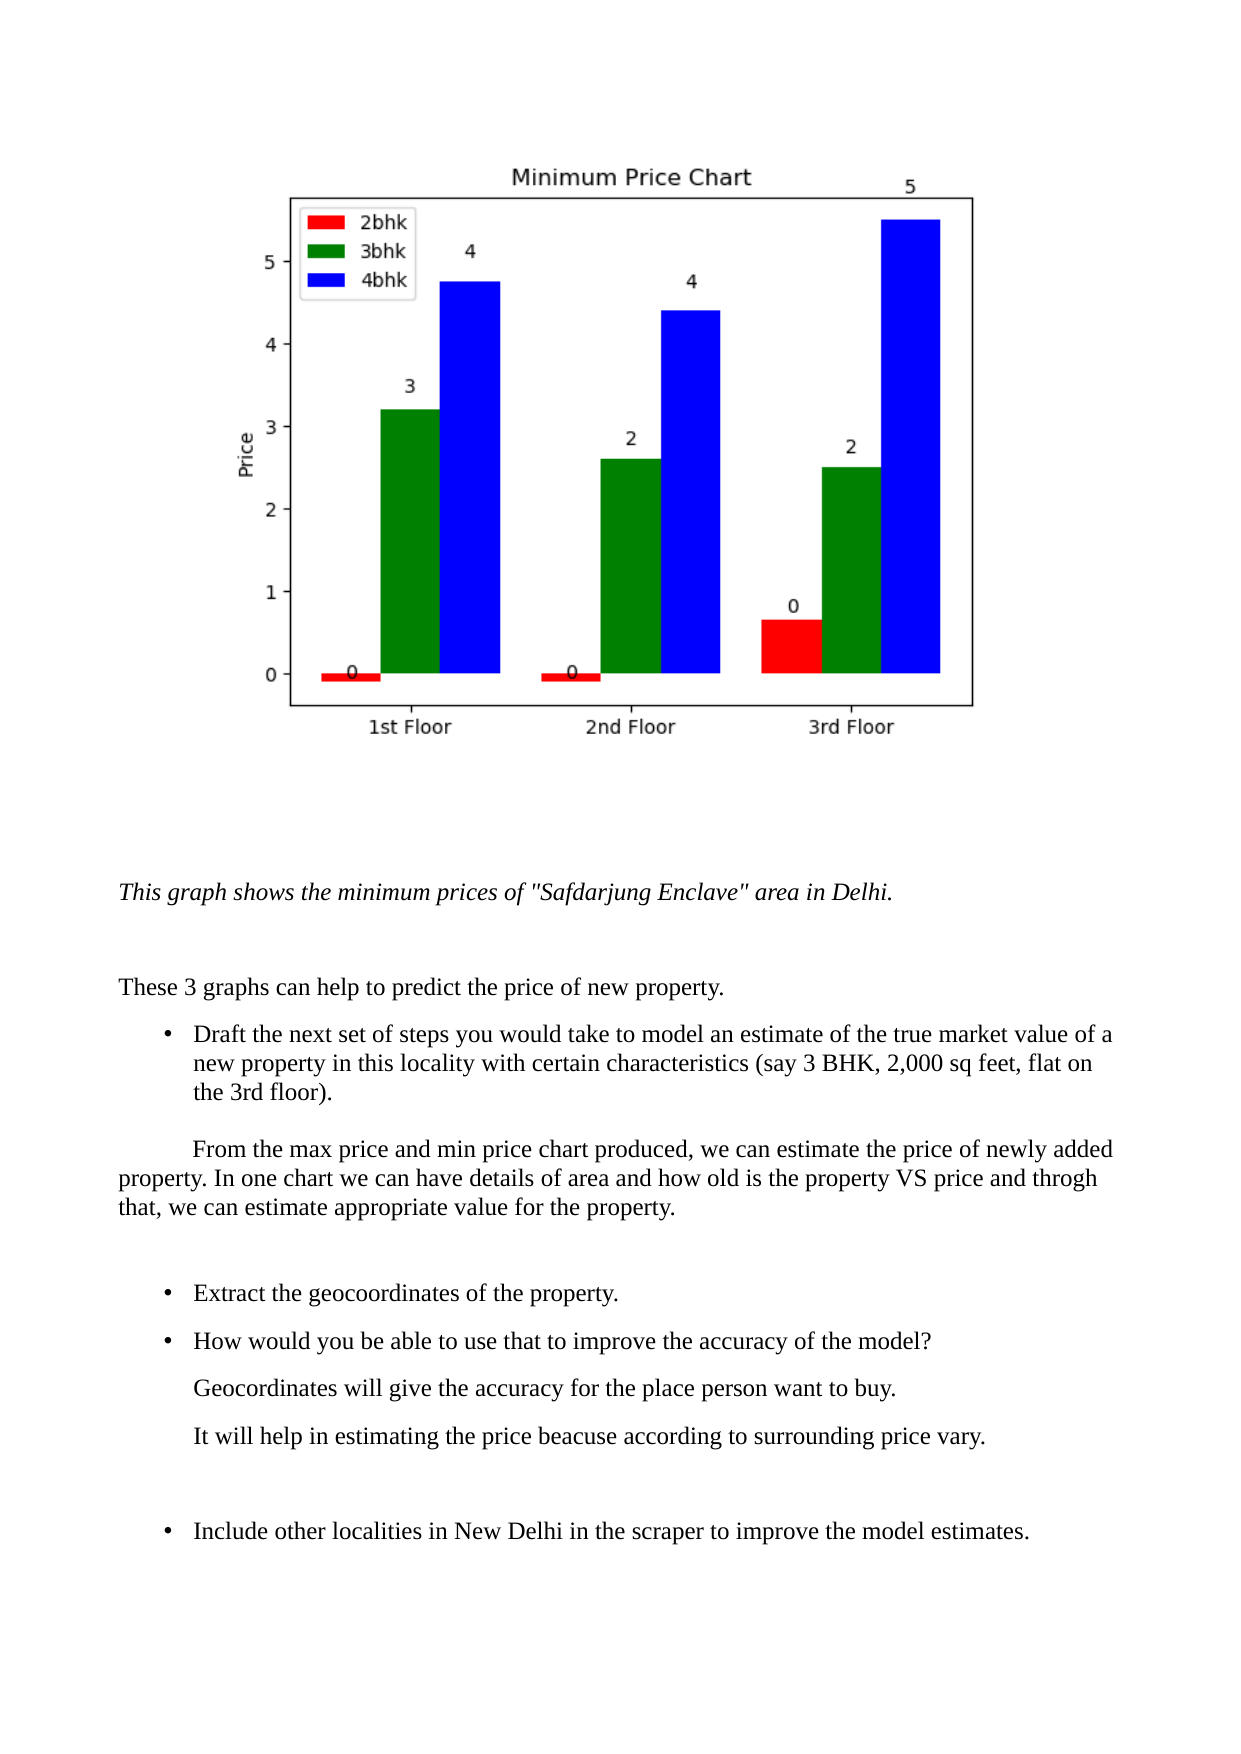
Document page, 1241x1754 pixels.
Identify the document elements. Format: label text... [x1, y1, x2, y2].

list How would you be able to use that to improve the accuracy of the model? [164, 1326, 1122, 1354]
text These 3 graphs can help to predict the price of new property. [118, 972, 1122, 1001]
picture [180, 118, 1060, 778]
list Geocordinates will give the accuracy for the place person want to buy. [164, 1373, 1122, 1402]
list It will help in estimating the price beacuse according to surrounding price vary. [164, 1421, 1122, 1450]
list Draft the next set of steps you would take to model an estimate of the true market value of a new property in this locality with certain characteristics (say 3 BHK, 2,000 sq feet, flat on the 3rd floor). [164, 1019, 1122, 1106]
list Extract the geocoordinates of the property. [164, 1278, 1122, 1307]
list Include other localities in New Delhi in the scraper to improve the model estimates. [164, 1516, 1122, 1545]
text This graph shows the minimum prices of "Safdarjung Enclave" area in Delhi. [118, 877, 1122, 905]
text From the max price and min price chart produced, we can estimate the price of newly added property. In one chart we can have details of area and how old is the property VS price and throgh that, we can estimate appropriate value for the property. [118, 1134, 1122, 1221]
